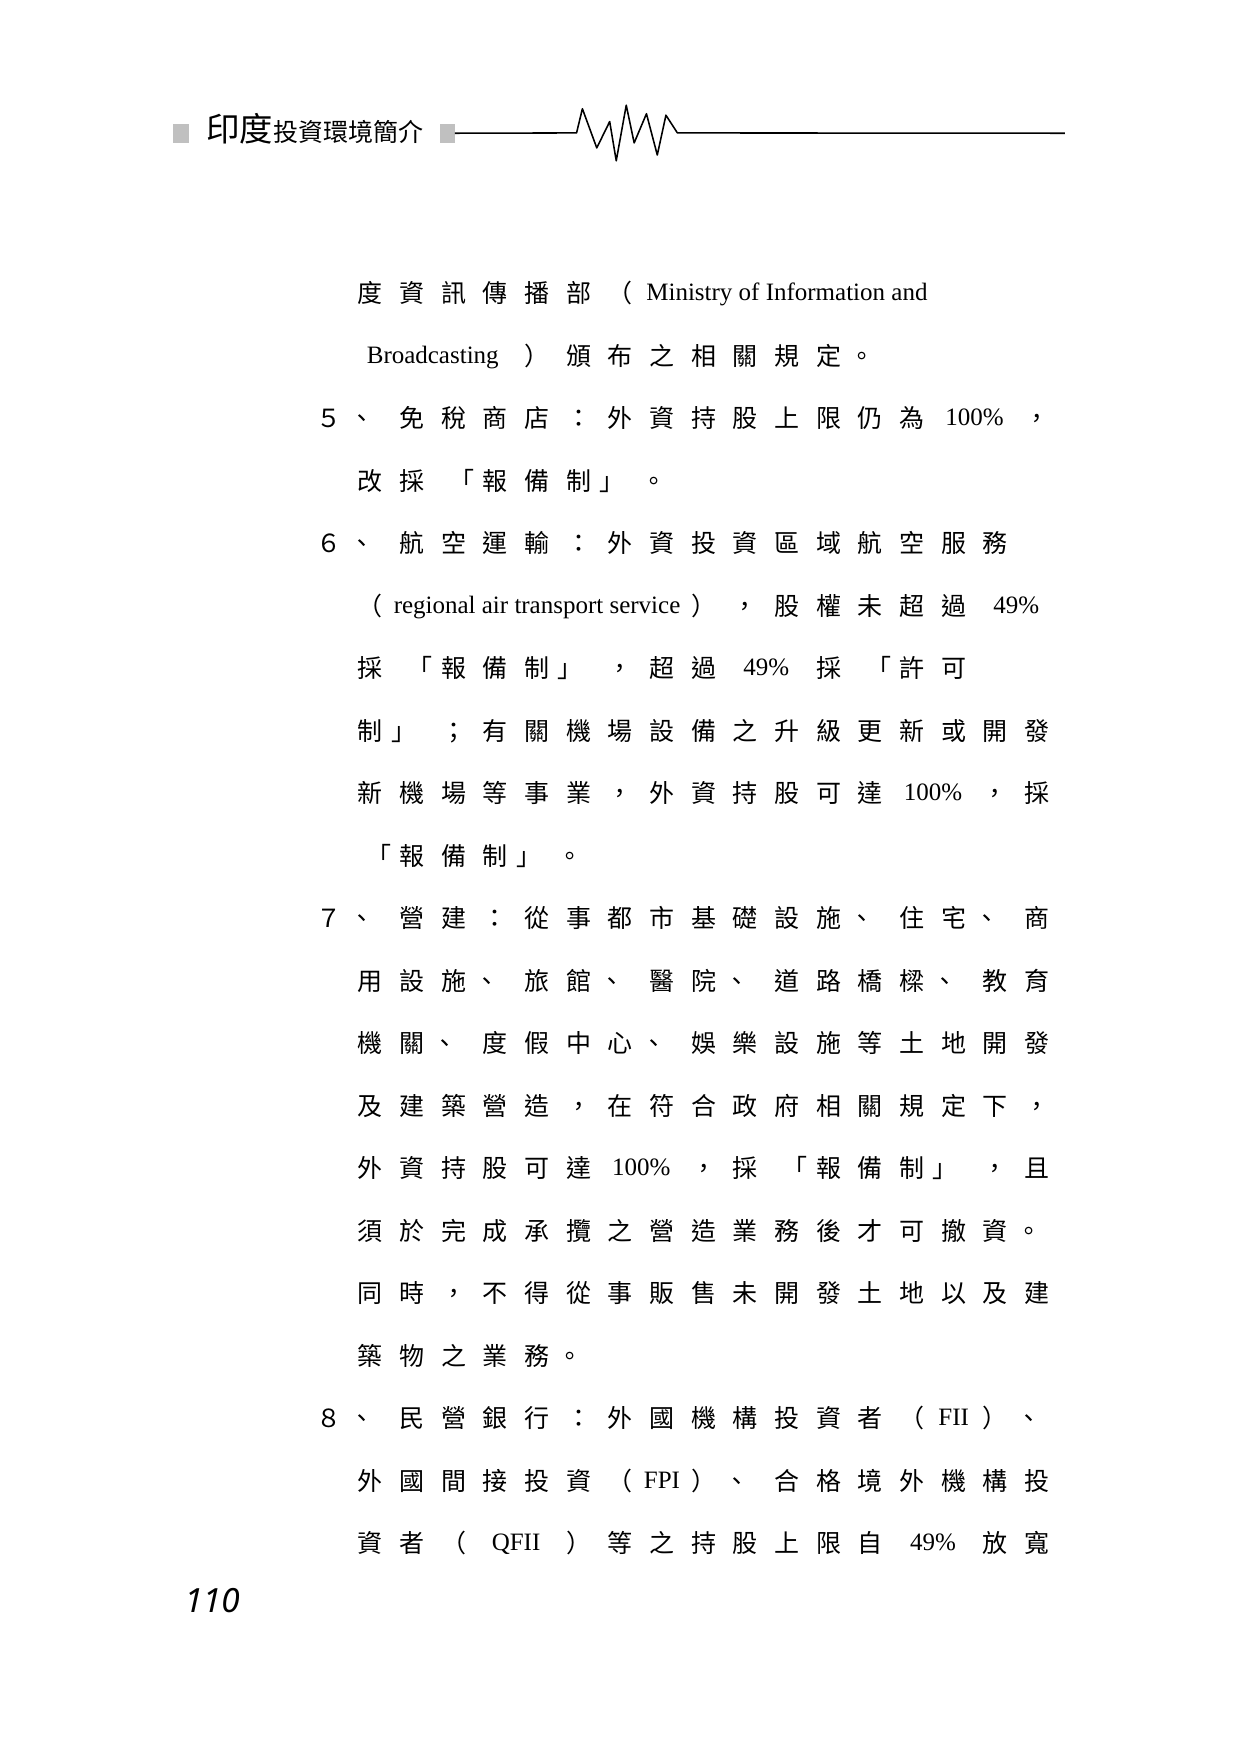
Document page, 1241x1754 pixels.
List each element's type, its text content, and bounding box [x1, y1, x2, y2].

text ６、航空運輸：外資投資區域航空服務（regional air transport service），股權未超過49%採「報備制」，超過49%採「許可制」；有關機場設備之升級更新或開發新機場等事業，外資持股可達100%，採「報備制」。 [281, 500, 1058, 875]
text ７、營建：從事都市基礎設施、住宅、商用設施、旅館、醫院、道路橋樑、教育機關、度假中心、娛樂設施等土地開發及建築營造，在符合政府相關規定下，外資持股可達100%，採「報備制」，且須於完成承攬之營造業務後才可撤資。同時，不得從事販售未開發土地以及建築物之業務。 [281, 875, 1058, 1375]
text 度資訊傳播部（Ministry of Information and Broadcasting）頒布之相關規定。 [281, 250, 1058, 375]
text ８、民營銀行：外國機構投資者（FII）、外國間接投資（FPI）、合格境外機構投資者（QFII）等之持股上限自49%放寬 [281, 1375, 1058, 1563]
text ５、免稅商店：外資持股上限仍為100%，改採「報備制」。 [281, 375, 1058, 500]
